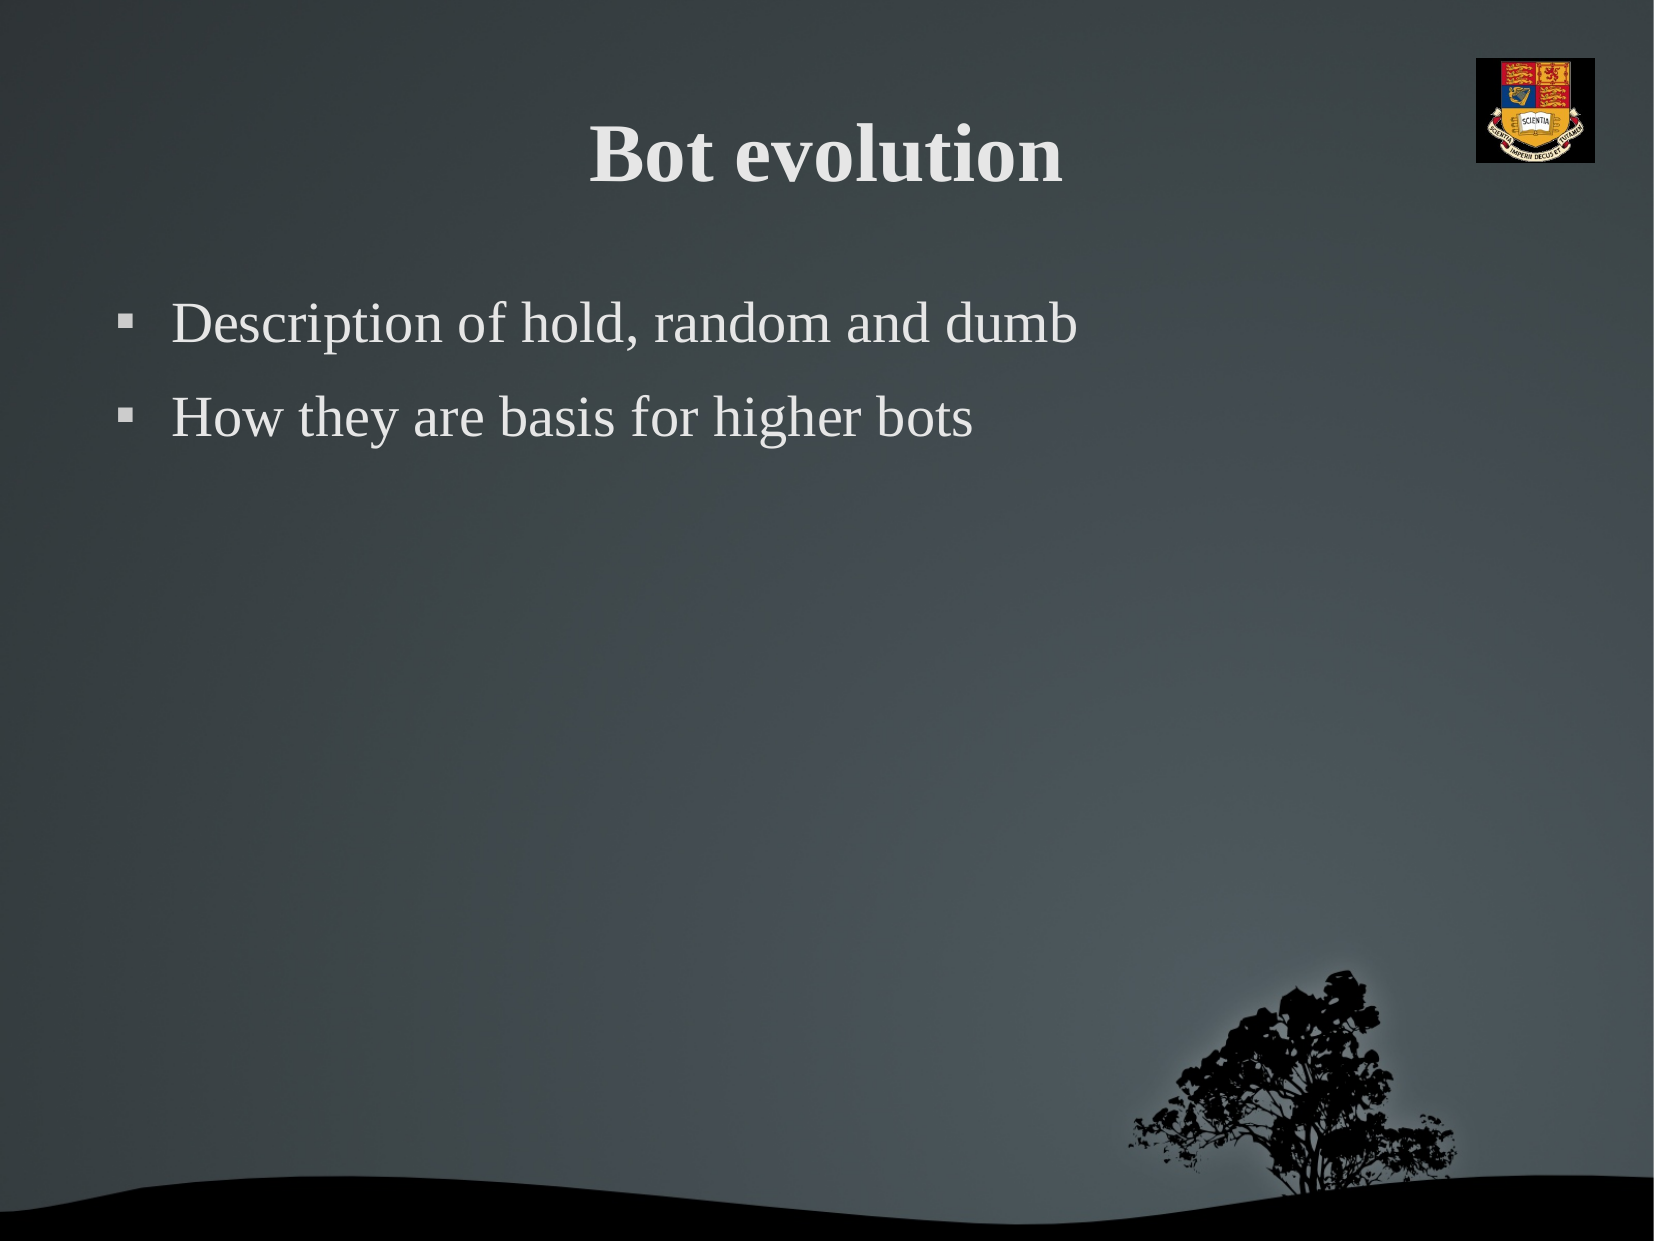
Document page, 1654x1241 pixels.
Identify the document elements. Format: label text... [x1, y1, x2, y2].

title Bot evolution [82, 49, 1571, 257]
list Description of hold, random and dumb How they are basis for higher bots [82, 290, 1571, 1109]
picture [0, 0, 1654, 1241]
